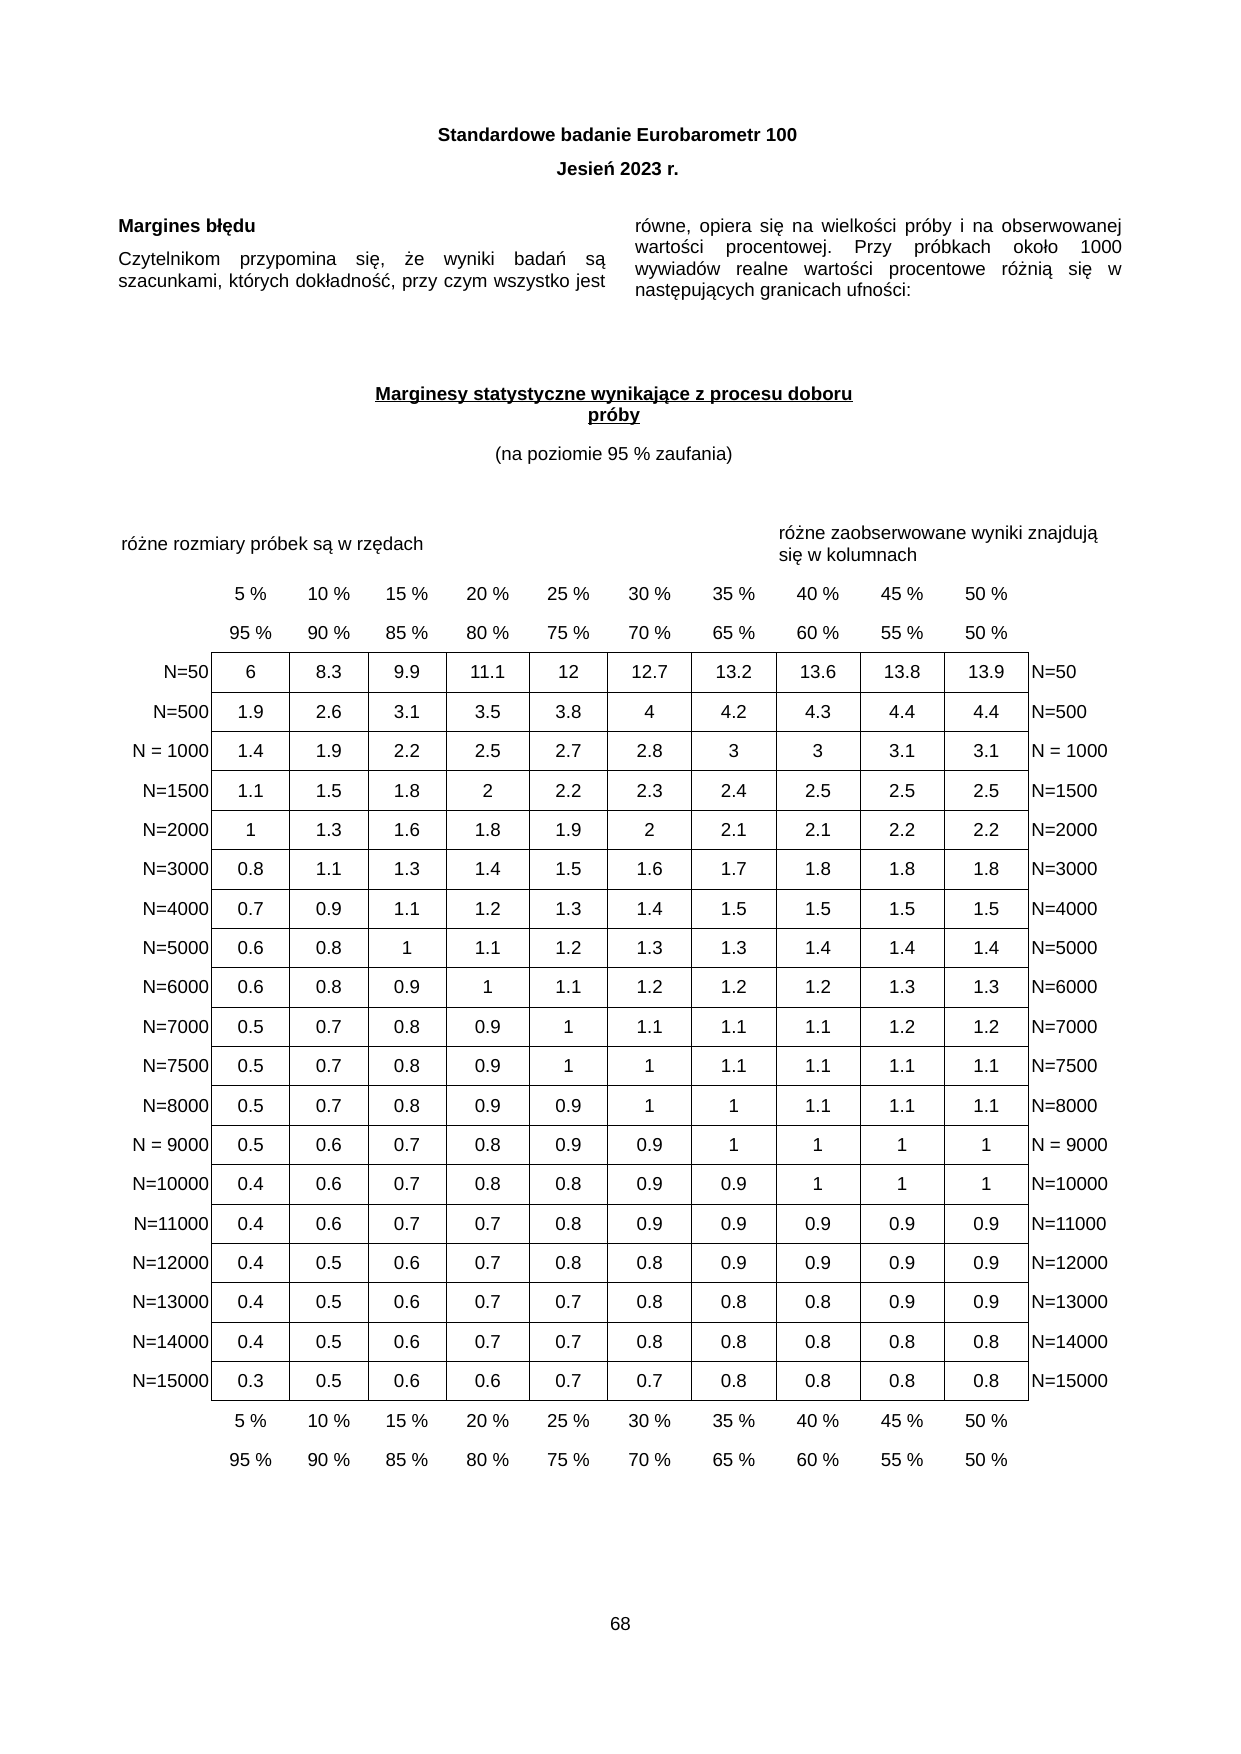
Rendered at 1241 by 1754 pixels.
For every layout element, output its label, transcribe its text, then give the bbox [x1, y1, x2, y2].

table_cell 2 [608, 811, 691, 849]
table_cell 80 % [446, 1440, 529, 1479]
table_cell 0,6 [212, 929, 289, 967]
table_cell 0,7 [447, 1244, 529, 1282]
table_cell 20 % [446, 574, 529, 613]
table_cell 0,3 [212, 1362, 289, 1400]
table_cell 0,7 [212, 890, 289, 928]
table_cell [1028, 613, 1122, 652]
table_cell 0,9 [861, 1205, 944, 1243]
table_cell 0,8 [369, 1047, 446, 1085]
table_cell 12,7 [608, 653, 691, 692]
table_cell 0,8 [692, 1283, 776, 1322]
table_cell 1,8 [777, 850, 860, 888]
table_cell 1 [861, 1165, 944, 1203]
table_cell N=13000 [1029, 1282, 1122, 1322]
table_cell [944, 434, 1028, 474]
table_cell 1,4 [945, 929, 1028, 967]
table_cell 1,3 [290, 811, 368, 849]
table_cell 1 [692, 1126, 776, 1164]
table_cell 1,2 [447, 890, 529, 928]
table_cell N=6000 [118, 967, 211, 1007]
table_cell 3,8 [530, 693, 607, 731]
table_cell 0,8 [530, 1244, 607, 1282]
table_cell 2,1 [692, 811, 776, 849]
table_cell [1028, 1440, 1122, 1479]
table_cell N=7500 [118, 1046, 211, 1085]
table_cell 1,4 [212, 732, 289, 770]
table_cell 1 [608, 1047, 691, 1085]
table_cell 2,2 [369, 732, 446, 770]
table_cell 0,8 [945, 1362, 1028, 1400]
table_cell 10 % [290, 1401, 368, 1440]
table_cell 1,4 [861, 929, 944, 967]
table_cell N=11000 [118, 1204, 211, 1243]
table_cell 0,9 [608, 1126, 691, 1164]
table_cell N=50 [1029, 652, 1122, 692]
table_cell 95 % [211, 613, 289, 652]
table_cell 2,1 [777, 811, 860, 849]
table_cell 0,8 [608, 1283, 691, 1322]
table_cell 20 % [446, 1401, 529, 1440]
table_cell 10 % [290, 574, 368, 613]
table_cell 0,8 [608, 1244, 691, 1282]
table_cell [446, 474, 529, 513]
table_cell 60 % [776, 1440, 860, 1479]
table_cell [118, 474, 211, 513]
table_cell 3,1 [945, 732, 1028, 770]
table_cell 1,1 [777, 1086, 860, 1125]
table_cell 80 % [446, 613, 529, 652]
table_cell 3,1 [861, 732, 944, 770]
table_cell 0,9 [447, 1008, 529, 1046]
table_cell N=8000 [1029, 1085, 1122, 1125]
table_cell 0,4 [212, 1244, 289, 1282]
table_cell N=13000 [118, 1282, 211, 1322]
table_cell 0,7 [369, 1205, 446, 1243]
table_cell 0,9 [447, 1047, 529, 1085]
table_cell N=14000 [1029, 1322, 1122, 1361]
table_cell 4,3 [777, 693, 860, 731]
table_cell 0,8 [692, 1323, 776, 1361]
table_cell 1,6 [608, 850, 691, 888]
table_cell 0,9 [945, 1205, 1028, 1243]
table_cell różne zaobserwowane wyniki znajdują się w kolumnach [776, 513, 1122, 574]
table_cell 0,6 [447, 1362, 529, 1400]
table_cell [1028, 574, 1122, 613]
table_cell 0,4 [212, 1283, 289, 1322]
table_cell N=2000 [1029, 810, 1122, 849]
table_cell 40 % [776, 574, 860, 613]
table_cell 1,5 [692, 890, 776, 928]
table_cell 1,1 [692, 1047, 776, 1085]
table_cell [118, 434, 211, 474]
table_cell 0,7 [530, 1362, 607, 1400]
table_cell 0,8 [692, 1362, 776, 1400]
table_cell 0,6 [369, 1323, 446, 1361]
table_cell 3 [777, 732, 860, 770]
table_cell 13,6 [777, 653, 860, 692]
table_cell 1,4 [608, 890, 691, 928]
table_cell 3,1 [369, 693, 446, 731]
table_cell 1 [369, 929, 446, 967]
table_cell 1 [530, 1047, 607, 1085]
table_cell 0,9 [608, 1165, 691, 1203]
table_cell [1028, 1400, 1122, 1440]
table_header [118, 374, 211, 434]
table_cell 90 % [290, 613, 368, 652]
table_cell 0,8 [777, 1362, 860, 1400]
table_cell N=10000 [118, 1164, 211, 1203]
table_cell 0,9 [945, 1283, 1028, 1322]
table_cell 2,3 [608, 771, 691, 810]
table_cell 75 % [529, 1440, 607, 1479]
table_cell 1,8 [945, 850, 1028, 888]
table_cell [944, 474, 1028, 513]
table_cell 1,5 [945, 890, 1028, 928]
table_cell 1,3 [861, 968, 944, 1007]
table_cell 11,1 [447, 653, 529, 692]
table_cell 9,9 [369, 653, 446, 692]
table_cell N = 9000 [118, 1125, 211, 1164]
table_cell 1,7 [692, 850, 776, 888]
table_cell N = 1000 [118, 731, 211, 770]
table_cell [290, 434, 368, 474]
table_cell 1,3 [530, 890, 607, 928]
table_cell 85 % [368, 613, 446, 652]
table_cell 1,5 [530, 850, 607, 888]
table_cell N=11000 [1029, 1204, 1122, 1243]
table_cell 2,5 [447, 732, 529, 770]
table_cell 8,3 [290, 653, 368, 692]
table_cell 0,7 [447, 1205, 529, 1243]
table_cell N=3000 [118, 849, 211, 888]
table_cell 0,8 [777, 1323, 860, 1361]
table_header [211, 374, 289, 434]
table_cell 0,7 [608, 1362, 691, 1400]
table_cell 1,2 [692, 968, 776, 1007]
table_cell 1,2 [530, 929, 607, 967]
table_cell 70 % [607, 613, 691, 652]
table_cell 50 % [944, 574, 1028, 613]
table_cell 0,8 [290, 968, 368, 1007]
table_cell 6 [212, 653, 289, 692]
table_cell 1,3 [608, 929, 691, 967]
table_cell 0,9 [447, 1086, 529, 1125]
table_cell 0,9 [530, 1086, 607, 1125]
table_cell 0,4 [212, 1323, 289, 1361]
table_cell 1 [945, 1126, 1028, 1164]
table_cell 0,8 [608, 1323, 691, 1361]
table_cell 65 % [691, 613, 776, 652]
table_cell 0,8 [212, 850, 289, 888]
table_header [290, 374, 368, 434]
table_cell 0,8 [290, 929, 368, 967]
table_cell 0,5 [212, 1126, 289, 1164]
table_cell 1 [777, 1126, 860, 1164]
table_cell 0,9 [861, 1283, 944, 1322]
table_cell N=8000 [118, 1085, 211, 1125]
table_cell 1,1 [530, 968, 607, 1007]
table_cell N=500 [1029, 692, 1122, 731]
table_cell N=4000 [1029, 889, 1122, 928]
table_cell 95 % [211, 1440, 289, 1479]
table_cell 1,1 [290, 850, 368, 888]
table_cell 60 % [776, 613, 860, 652]
table_cell [446, 513, 529, 574]
table_cell 35 % [691, 574, 776, 613]
table_cell 3 [692, 732, 776, 770]
table_cell 2,5 [777, 771, 860, 810]
table_cell 1,1 [212, 771, 289, 810]
table_cell [860, 434, 944, 474]
table_cell 0,8 [861, 1362, 944, 1400]
table_cell N=7000 [118, 1007, 211, 1046]
table_cell [607, 474, 691, 513]
table_cell różne rozmiary próbek są w rzędach [118, 513, 446, 574]
table_cell 50 % [944, 1401, 1028, 1440]
table_cell 1 [212, 811, 289, 849]
table_cell 0,4 [212, 1205, 289, 1243]
table_cell 1 [608, 1086, 691, 1125]
table_cell N=4000 [118, 889, 211, 928]
table_cell [211, 474, 289, 513]
table_cell 0,4 [212, 1165, 289, 1203]
table_cell (na poziomie 95 % zaufania) [368, 434, 860, 474]
table_cell 2,8 [608, 732, 691, 770]
table_cell 1 [692, 1086, 776, 1125]
table_cell 0,9 [692, 1165, 776, 1203]
table_cell 0,5 [212, 1047, 289, 1085]
table_cell 0,9 [369, 968, 446, 1007]
table_cell 0,7 [447, 1323, 529, 1361]
table_cell 1,1 [777, 1008, 860, 1046]
table_cell 0,7 [369, 1165, 446, 1203]
table_cell 0,9 [608, 1205, 691, 1243]
table_cell 0,8 [530, 1205, 607, 1243]
table_cell 85 % [368, 1440, 446, 1479]
table_cell 90 % [290, 1440, 368, 1479]
table_cell 4 [608, 693, 691, 731]
table_cell 1,4 [447, 850, 529, 888]
text Margines błędu [118, 214, 605, 236]
table_cell 1,2 [777, 968, 860, 1007]
table_cell [691, 474, 776, 513]
table_cell 0,9 [777, 1244, 860, 1282]
table_cell 1,1 [861, 1086, 944, 1125]
table_cell 1,1 [777, 1047, 860, 1085]
table_cell 45 % [860, 1401, 944, 1440]
table_cell 0,8 [945, 1323, 1028, 1361]
table_cell N=7500 [1029, 1046, 1122, 1085]
table_cell 1,1 [608, 1008, 691, 1046]
table_cell 0,6 [369, 1362, 446, 1400]
table_cell 1,6 [369, 811, 446, 849]
table_cell N=5000 [118, 928, 211, 967]
table_cell 2,4 [692, 771, 776, 810]
table_cell N=3000 [1029, 849, 1122, 888]
table_cell 1,2 [945, 1008, 1028, 1046]
table_cell 2,2 [945, 811, 1028, 849]
table_cell 3,5 [447, 693, 529, 731]
table_cell 30 % [607, 1401, 691, 1440]
table_cell 4,4 [861, 693, 944, 731]
table_cell 1,5 [861, 890, 944, 928]
table_cell 1,1 [945, 1086, 1028, 1125]
table_cell N=10000 [1029, 1164, 1122, 1203]
table_cell 2,2 [530, 771, 607, 810]
table_cell 0,7 [290, 1086, 368, 1125]
table_cell [118, 574, 211, 613]
table_cell 0,7 [290, 1008, 368, 1046]
table_cell 70 % [607, 1440, 691, 1479]
table_header [1028, 374, 1122, 434]
table_cell 0,5 [290, 1244, 368, 1282]
table_cell [368, 474, 446, 513]
table_cell 1 [777, 1165, 860, 1203]
table_cell 55 % [860, 613, 944, 652]
table_cell [691, 513, 776, 574]
table_cell 2,7 [530, 732, 607, 770]
table_cell 0,9 [692, 1244, 776, 1282]
table_cell 5 % [211, 1401, 289, 1440]
table_cell 1 [530, 1008, 607, 1046]
table_cell 25 % [529, 1401, 607, 1440]
table_cell 0,9 [861, 1244, 944, 1282]
table_cell 0,9 [945, 1244, 1028, 1282]
table_cell [290, 474, 368, 513]
table_cell 0,7 [530, 1323, 607, 1361]
text równe, opiera się na wielkości próby i na obserwowanej wartości procentowej. Przy próbkach około 1000 wywiadów realne wartości procentowe różnią się w następujących granicach ufności: [635, 214, 1122, 301]
table_cell 1,2 [861, 1008, 944, 1046]
table_cell 0,5 [212, 1008, 289, 1046]
table_cell 15 % [368, 1401, 446, 1440]
table_cell 1,4 [777, 929, 860, 967]
table_cell 0,6 [212, 968, 289, 1007]
table_cell 1,1 [945, 1047, 1028, 1085]
table_cell N=7000 [1029, 1007, 1122, 1046]
table_cell 2,5 [861, 771, 944, 810]
table_cell 0,5 [212, 1086, 289, 1125]
table_cell N=1500 [118, 770, 211, 810]
table_cell N=12000 [1029, 1243, 1122, 1282]
table_cell 0,8 [369, 1086, 446, 1125]
table_cell 0,8 [447, 1165, 529, 1203]
table_cell 1 [945, 1165, 1028, 1203]
table_cell [118, 1440, 211, 1479]
table_cell 0,5 [290, 1323, 368, 1361]
table_cell N=5000 [1029, 928, 1122, 967]
table_cell 2,2 [861, 811, 944, 849]
table_cell [860, 474, 944, 513]
table_cell [529, 474, 607, 513]
table_cell 12 [530, 653, 607, 692]
table_cell 0,9 [777, 1205, 860, 1243]
table_cell 0,6 [290, 1165, 368, 1203]
table_cell 1,3 [369, 850, 446, 888]
table_cell 0,7 [447, 1283, 529, 1322]
table_cell 1,3 [945, 968, 1028, 1007]
table_cell 13,8 [861, 653, 944, 692]
table_cell 2,5 [945, 771, 1028, 810]
table_cell 0,6 [290, 1126, 368, 1164]
table_cell [607, 513, 691, 574]
table_cell N=15000 [118, 1361, 211, 1400]
table_cell 13,2 [692, 653, 776, 692]
table_cell [118, 1400, 211, 1440]
table_cell N = 1000 [1029, 731, 1122, 770]
table_header [944, 374, 1028, 434]
table_cell [776, 474, 860, 513]
table_cell [118, 613, 211, 652]
table_cell 30 % [607, 574, 691, 613]
table_cell 1 [861, 1126, 944, 1164]
table_cell [529, 513, 607, 574]
table_cell 50 % [944, 1440, 1028, 1479]
table_cell N=2000 [118, 810, 211, 849]
table_cell 0,7 [290, 1047, 368, 1085]
table_cell 0,8 [530, 1165, 607, 1203]
table_cell 0,6 [369, 1244, 446, 1282]
table_cell 0,7 [530, 1283, 607, 1322]
table_header [860, 374, 944, 434]
table_cell N=15000 [1029, 1361, 1122, 1400]
table_cell 2,6 [290, 693, 368, 731]
table_cell 1,3 [692, 929, 776, 967]
table_cell 1,8 [861, 850, 944, 888]
table_cell 1,8 [447, 811, 529, 849]
table_cell 1,8 [369, 771, 446, 810]
table_cell 45 % [860, 574, 944, 613]
table_cell 0,9 [290, 890, 368, 928]
table_cell 0,9 [530, 1126, 607, 1164]
table_cell 1 [447, 968, 529, 1007]
table_cell 0,8 [861, 1323, 944, 1361]
table_cell 1,5 [290, 771, 368, 810]
table_cell 1,5 [777, 890, 860, 928]
table_cell 1,2 [608, 968, 691, 1007]
table_cell 50 % [944, 613, 1028, 652]
table_cell 2 [447, 771, 529, 810]
table_cell N=1500 [1029, 770, 1122, 810]
table_cell 0,5 [290, 1283, 368, 1322]
table_cell 4,4 [945, 693, 1028, 731]
table_cell 1,1 [369, 890, 446, 928]
table_cell 1,9 [290, 732, 368, 770]
table_cell 5 % [211, 574, 289, 613]
table_cell N=14000 [118, 1322, 211, 1361]
table_cell N=12000 [118, 1243, 211, 1282]
table_cell N=50 [118, 652, 211, 692]
table_cell 0,6 [369, 1283, 446, 1322]
table_cell 13,9 [945, 653, 1028, 692]
table_cell N = 9000 [1029, 1125, 1122, 1164]
table_cell 1,1 [447, 929, 529, 967]
table_cell [1028, 434, 1122, 474]
table_cell 65 % [691, 1440, 776, 1479]
table_cell 25 % [529, 574, 607, 613]
table_cell 35 % [691, 1401, 776, 1440]
table_cell [211, 434, 289, 474]
table_cell [1028, 474, 1122, 513]
table_cell 4,2 [692, 693, 776, 731]
table_cell 1,1 [861, 1047, 944, 1085]
table_cell 1,9 [530, 811, 607, 849]
table_cell 0,5 [290, 1362, 368, 1400]
table_cell 0,8 [777, 1283, 860, 1322]
text Czytelnikom przypomina się, że wyniki badań są szacunkami, których dokładność, przy czym wszystko jest [118, 248, 605, 291]
table_cell N=500 [118, 692, 211, 731]
table_cell 0,6 [290, 1205, 368, 1243]
table_cell 1,1 [692, 1008, 776, 1046]
table_cell 40 % [776, 1401, 860, 1440]
table_cell 15 % [368, 574, 446, 613]
table_cell 0,8 [447, 1126, 529, 1164]
table_cell N=6000 [1029, 967, 1122, 1007]
table_cell 55 % [860, 1440, 944, 1479]
table_cell 0,8 [369, 1008, 446, 1046]
table_cell 1,9 [212, 693, 289, 731]
table_cell 0,7 [369, 1126, 446, 1164]
table_cell 0,9 [692, 1205, 776, 1243]
table_header Marginesy statystyczne wynikające z procesu doboru próby [368, 374, 860, 434]
table_cell 75 % [529, 613, 607, 652]
